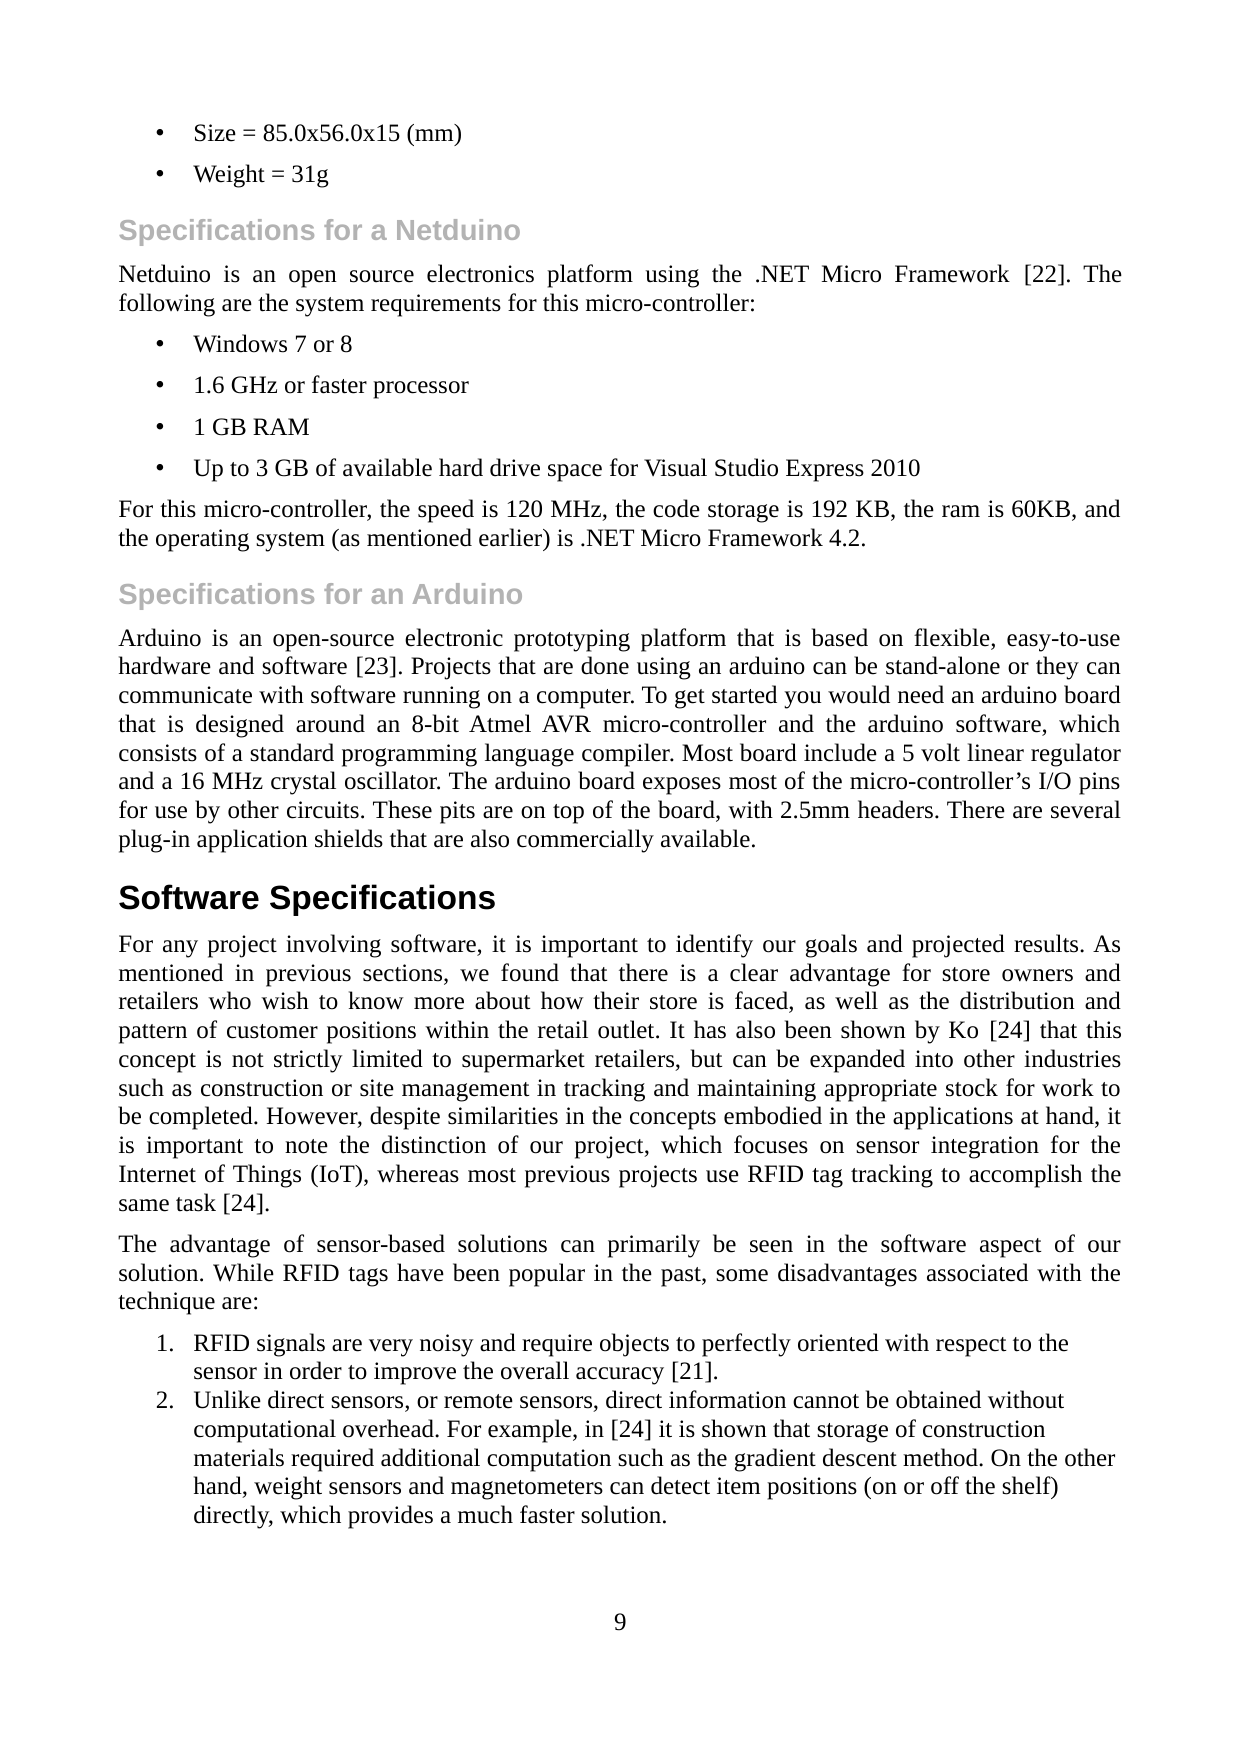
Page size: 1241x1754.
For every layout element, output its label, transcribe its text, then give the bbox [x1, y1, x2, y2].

list 1.6 GHz or faster processor [156, 370, 1122, 399]
list Windows 7 or 8 [156, 329, 1122, 358]
text For any project involving software, it is important to identify our goals and projected results. As mentioned in previous sections, we found that there is a clear advantage for store owners and retailers who wish to know more about how their store is faced, as well as the distribution and pattern of customer positions within the retail outlet. It has also been shown by Ko [24] that this concept is not strictly limited to supermarket retailers, but can be expanded into other industries such as construction or site management in tracking and maintaining appropriate stock for work to be completed. However, despite similarities in the concepts embodied in the applications at hand, it is important to note the distinction of our project, which focuses on sensor integration for the Internet of Things (IoT), whereas most previous projects use RFID tag tracking to accomplish the same task [24]. [118, 929, 1122, 1216]
list Size = 85.0x56.0x15 (mm) [156, 118, 1122, 147]
list Up to 3 GB of available hard drive space for Visual Studio Express 2010 [156, 453, 1122, 482]
list Unlike direct sensors, or remote sensors, direct information cannot be obtained without computational overhead. For example, in [24] it is shown that storage of construction materials required additional computation such as the gradient descent method. On the other hand, weight sensors and magnetometers can detect item positions (on or off the shelf) directly, which provides a much faster solution. [156, 1385, 1122, 1529]
text For this micro-controller, the speed is 120 MHz, the code storage is 192 KB, the ram is 60KB, and the operating system (as mentioned earlier) is .NET Micro Framework 4.2. [118, 494, 1122, 552]
subtitle Software Specifications [118, 878, 1122, 916]
text Netduino is an open source electronics platform using the .NET Micro Framework [22]. The following are the system requirements for this micro-controller: [118, 259, 1122, 317]
subtitle Specifications for a Netduino [118, 213, 1122, 247]
text The advantage of sensor-based solutions can primarily be seen in the software aspect of our solution. While RFID tags have been popular in the past, some disadvantages associated with the technique are: [118, 1229, 1122, 1315]
list 1 GB RAM [156, 412, 1122, 440]
text Arduino is an open-source electronic prototyping platform that is based on flexible, easy-to-use hardware and software [23]. Projects that are done using an arduino can be stand-alone or they can communicate with software running on a computer. To get started you would need an arduino board that is designed around an 8-bit Atmel AVR micro-controller and the arduino software, which consists of a standard programming language compiler. Most board include a 5 volt linear regulator and a 16 MHz crystal oscillator. The arduino board exposes most of the micro-controller’s I/O pins for use by other circuits. These pits are on top of the board, with 2.5mm headers. There are several plug-in application shields that are also commercially available. [118, 623, 1122, 853]
list Weight = 31g [156, 159, 1122, 188]
subtitle Specifications for an Arduino [118, 577, 1122, 610]
list RFID signals are very noisy and require objects to perfectly oriented with respect to the sensor in order to improve the overall accuracy [21]. [156, 1328, 1122, 1385]
